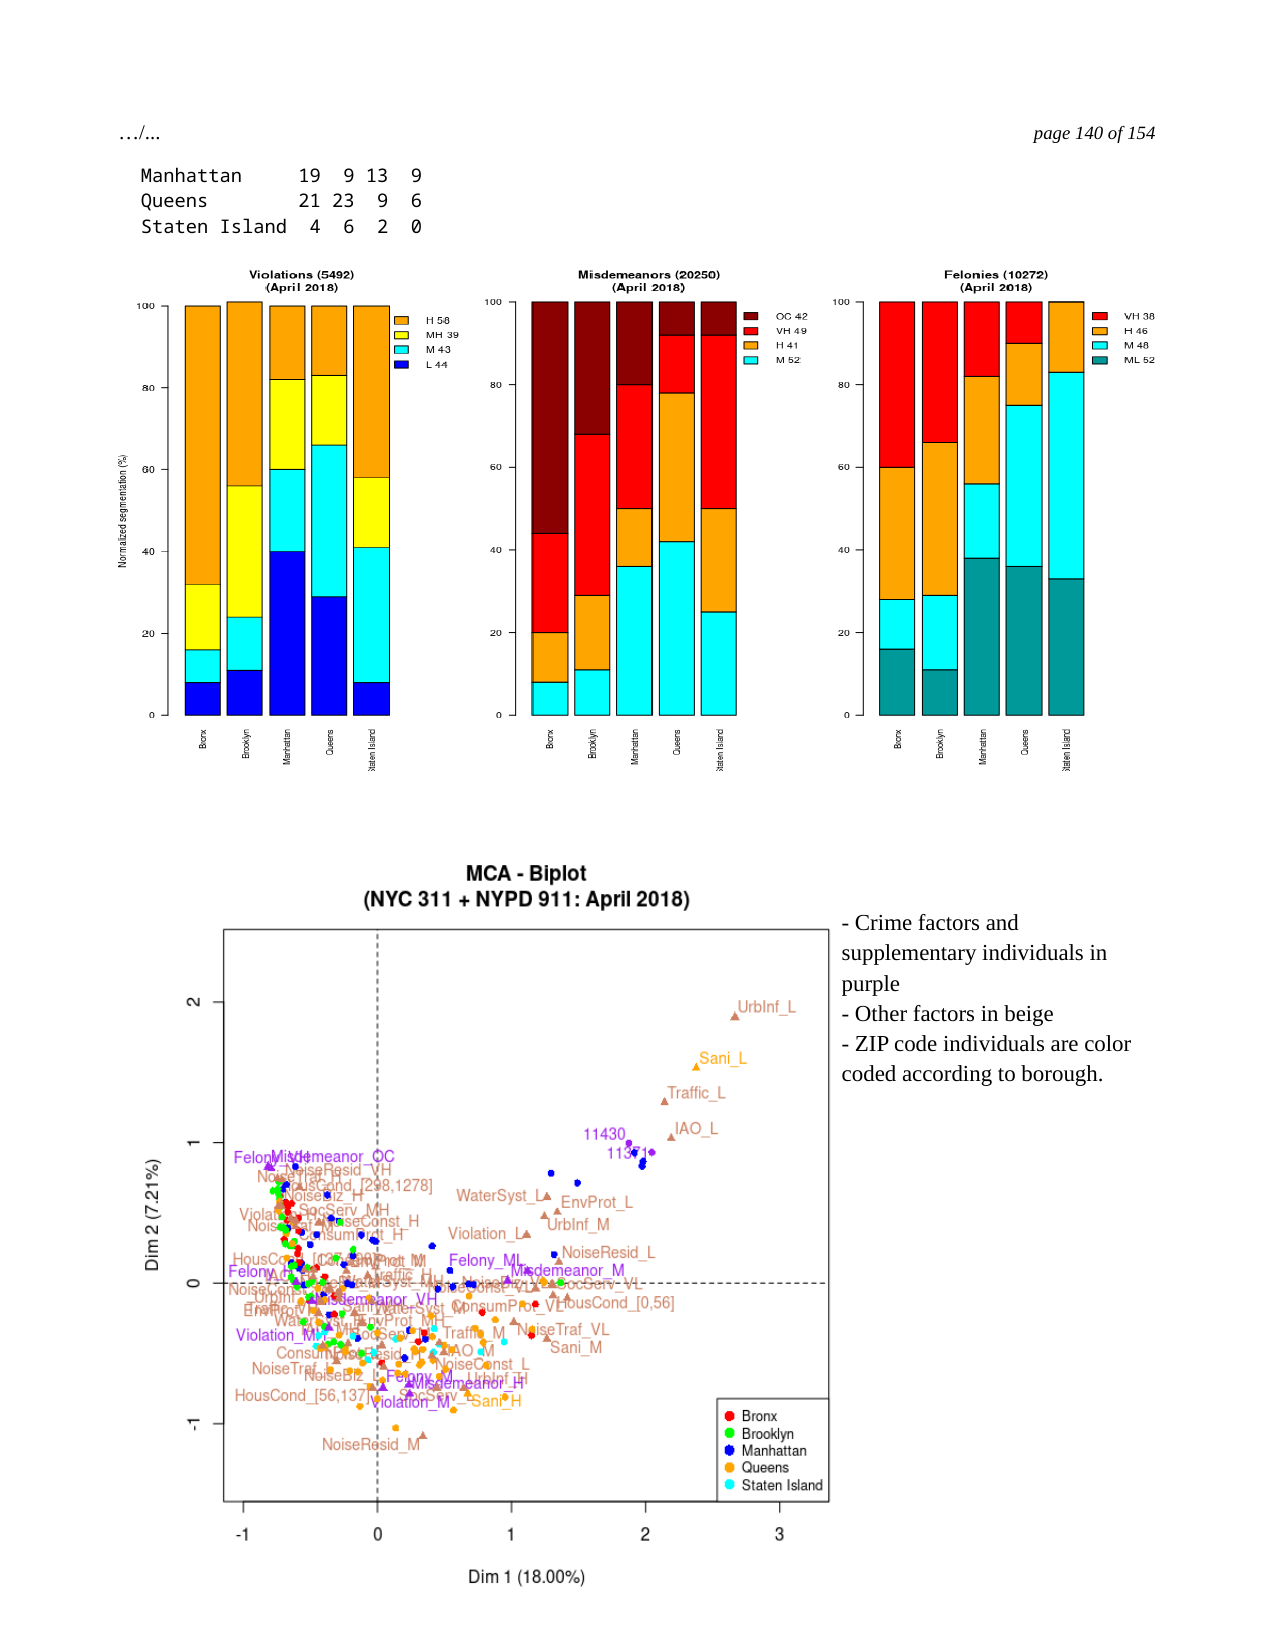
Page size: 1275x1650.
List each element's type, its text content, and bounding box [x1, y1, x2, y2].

picture [142, 854, 842, 1592]
text [118, 909, 142, 1087]
text Staten Island 4 6 2 0 [118, 213, 1157, 239]
picture [118, 263, 1157, 771]
text Queens 21 23 9 6 [118, 188, 1157, 213]
text - Crime factors and supplementary individuals in purple - Other factors in beige - ZIP code individuals are color coded according to borough. [842, 909, 1157, 1087]
text Manhattan 19 9 13 9 [118, 162, 1157, 188]
